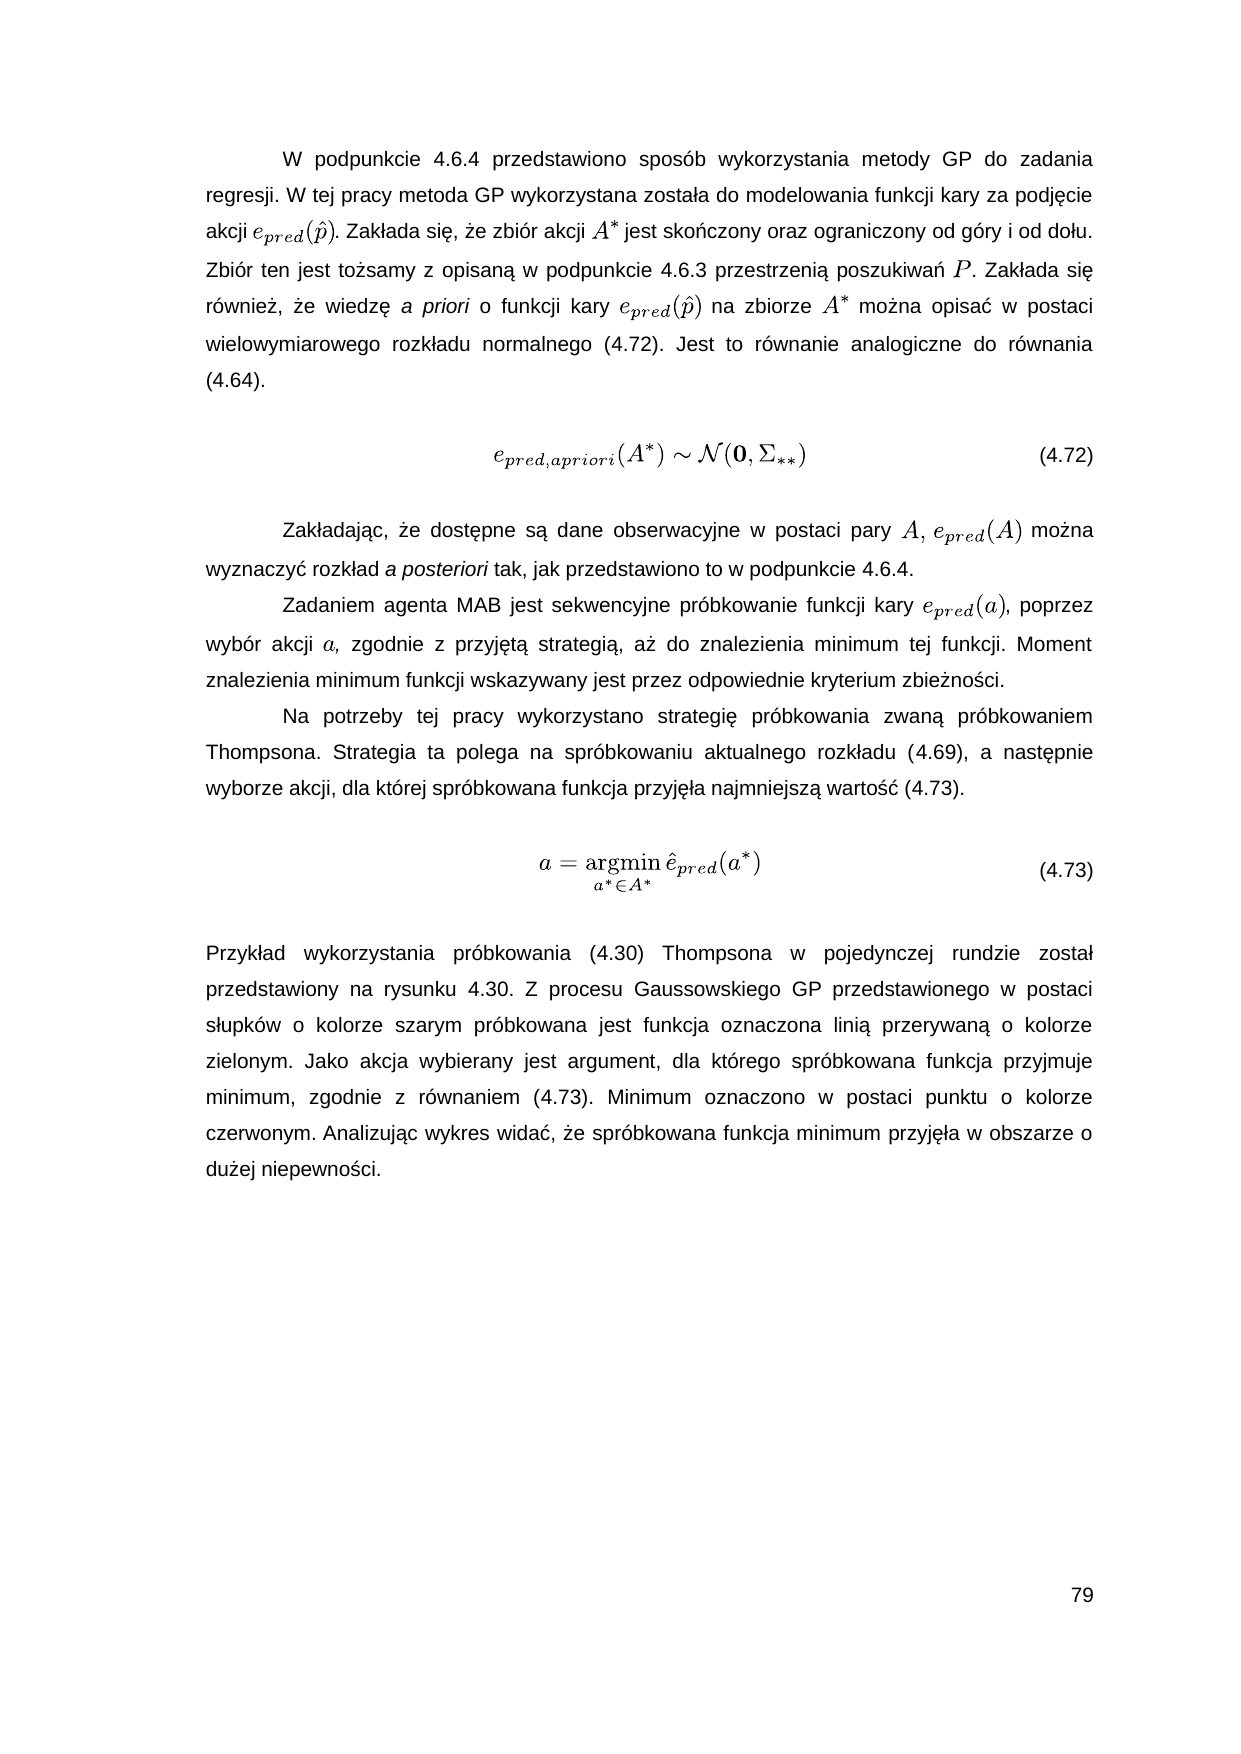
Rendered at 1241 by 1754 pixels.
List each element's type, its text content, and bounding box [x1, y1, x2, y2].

text Na potrzeby tej pracy wykorzystano strategię próbkowania zwaną próbkowaniem Thompsona. Strategia ta polega na spróbkowaniu aktualnego rozkładu (4.69), a następnie wyborze akcji, dla której spróbkowana funkcja przyjęła najmniejszą wartość (4.73). [206, 703, 1093, 799]
text (4.73) [206, 849, 1093, 892]
text [206, 442, 624, 469]
text Zakładając, że dostępne są dane obserwacyjne w postaci pary można wyznaczyć rozkład a posteriori tak, jak przedstawiono to w podpunkcie 4.6.4. [206, 518, 1093, 581]
text (4.72) [566, 442, 1093, 469]
text Zadaniem agenta MAB jest sekwencyjne próbkowanie funkcji kary , poprzez wybór akcji , zgodnie z przyjętą strategią, aż do znalezienia minimum tej funkcji. Moment znalezienia minimum funkcji wskazywany jest przez odpowiednie kryterium zbieżności. [206, 593, 1093, 692]
text W podpunkcie 4.6.4 przedstawiono sposób wykorzystania metody GP do zadania regresji. W tej pracy metoda GP wykorzystana została do modelowania funkcji kary za podjęcie akcji . Zakłada się, że zbiór akcji jest skończony oraz ograniczony od góry i od dołu. Zbiór ten jest tożsamy z opisaną w podpunkcie 4.6.3 przestrzenią poszukiwań . Zakłada się również, że wiedzę a priori o funkcji kary na zbiorze można opisać w postaci wielowymiarowego rozkładu normalnego (4.72). Jest to równanie analogiczne do równania (4.64). [206, 147, 1093, 392]
text Przykład wykorzystania próbkowania (4.30) Thompsona w pojedynczej rundzie został przedstawiony na rysunku 4.30. Z procesu Gaussowskiego GP przedstawionego w postaci słupków o kolorze szarym próbkowana jest funkcja oznaczona linią przerywaną o kolorze zielonym. Jako akcja wybierany jest argument, dla którego spróbkowana funkcja przyjmuje minimum, zgodnie z równaniem (4.73). Minimum oznaczono w postaci punktu o kolorze czerwonym. Analizując wykres widać, że spróbkowana funkcja minimum przyjęła w obszarze o dużej niepewności. [206, 941, 1093, 1181]
